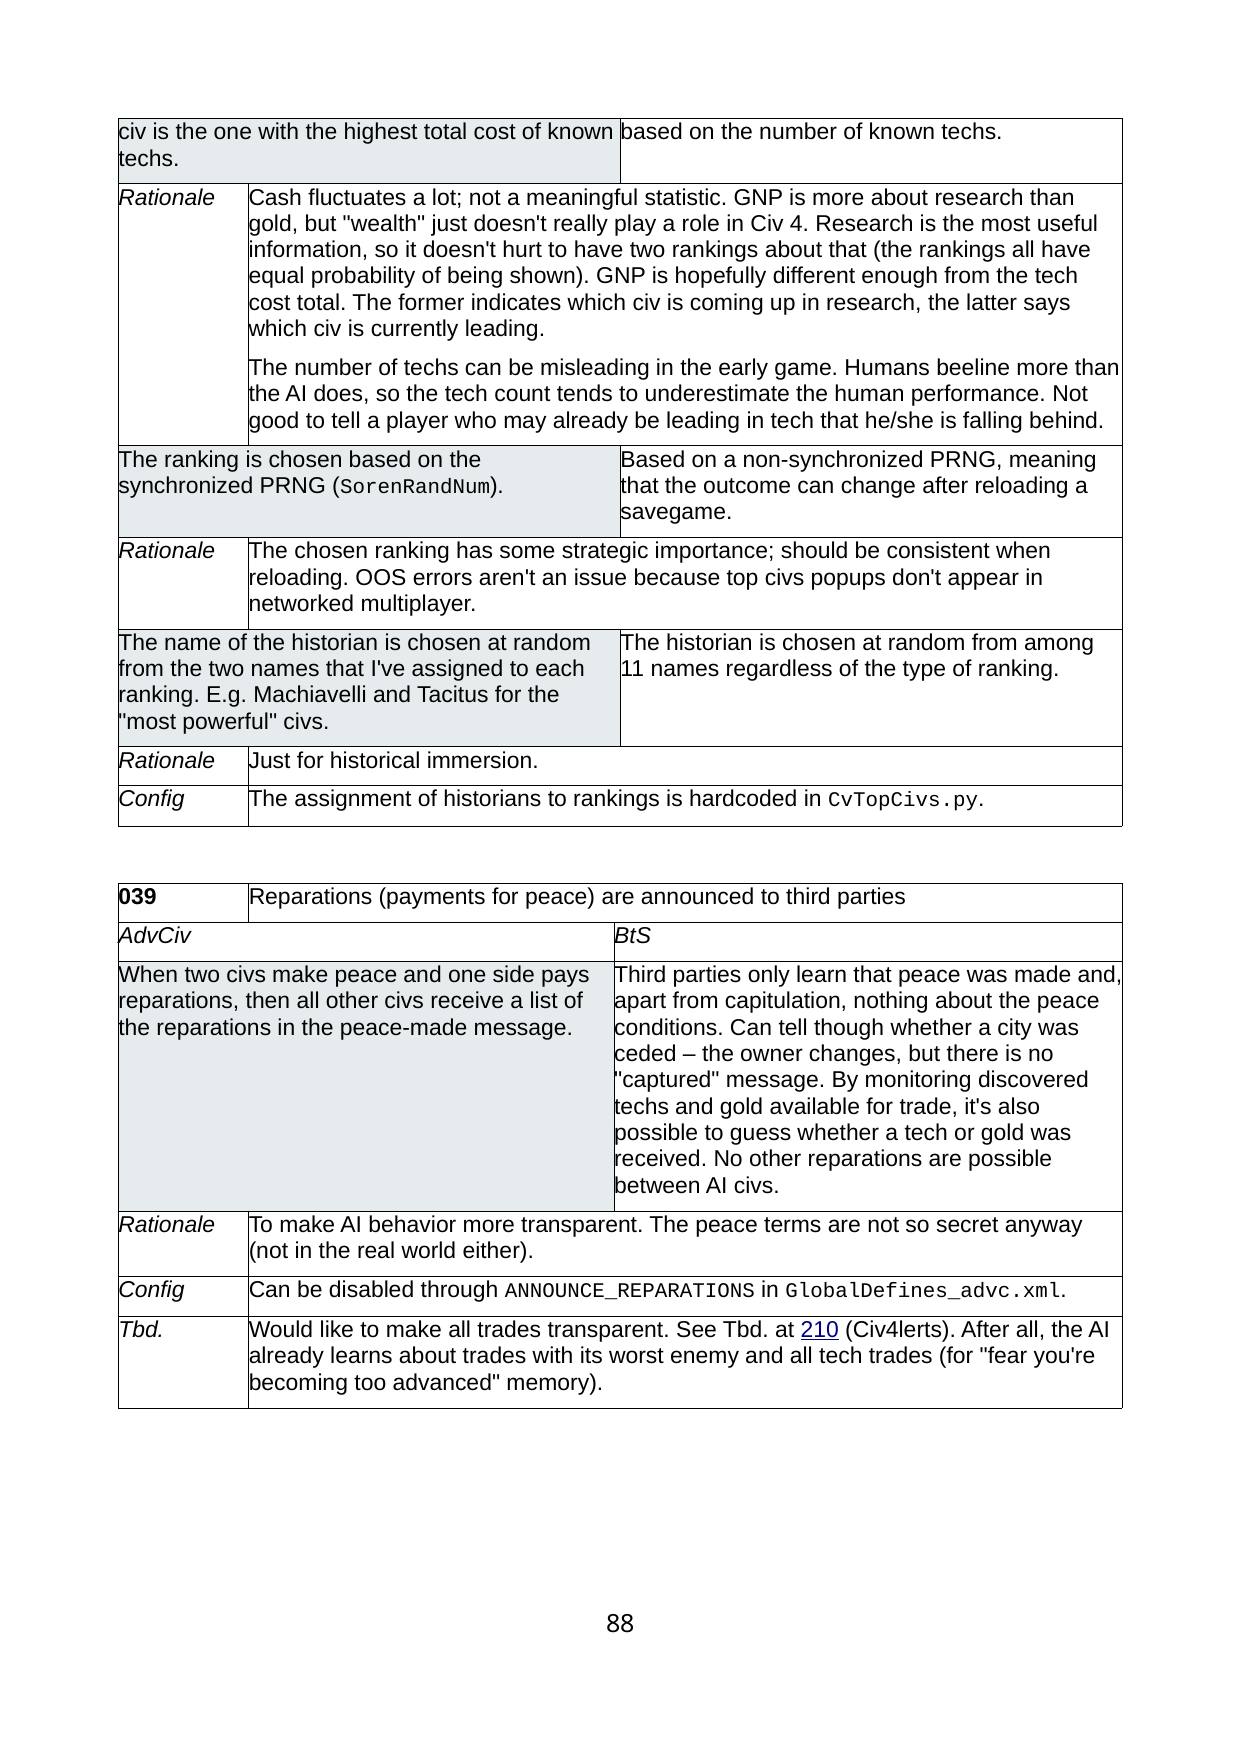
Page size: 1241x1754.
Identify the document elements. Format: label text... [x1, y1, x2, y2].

table_cell Rationale [119, 1212, 248, 1276]
table_cell The ranking is chosen based on the synchronized PRNG (SorenRandNum). [119, 446, 620, 537]
table_cell Cash fluctuates a lot; not a meaningful statistic. GNP is more about research than gold, but "wealth" just doesn't really play a role in Civ 4. Research is the most useful information, so it doesn't hurt to have two rankings about that (the rankings all have equal probability of being shown). GNP is hopefully different enough from the tech cost total. The former indicates which civ is coming up in research, the latter says which civ is currently leading. The number of techs can be misleading in the early game. Humans beeline more than the AI does, so the tech count tends to underestimate the human performance. Not good to tell a player who may already be leading in tech that he/she is falling behind. [249, 184, 1122, 445]
table_cell Just for historical immersion. [249, 747, 1122, 785]
table_cell Rationale [119, 747, 248, 785]
table_cell based on the number of known techs. [621, 119, 1122, 183]
table_cell To make AI behavior more transparent. The peace terms are not so secret anyway (not in the real world either). [249, 1212, 1122, 1276]
table_header 039 [119, 884, 248, 922]
table_cell Rationale [119, 184, 248, 445]
table_cell Would like to make all trades transparent. See Tbd. at 210 (Civ4lerts). After all, the AI already learns about trades with its worst enemy and all tech trades (for "fear you're becoming too advanced" memory). [249, 1317, 1122, 1407]
table_cell Can be disabled through ANNOUNCE_REPARATIONS in GlobalDefines_advc.xml. [249, 1277, 1122, 1316]
table_cell The assignment of historians to rankings is hardcoded in CvTopCivs.py. [249, 786, 1122, 826]
table_cell BtS [615, 923, 1122, 961]
table_cell The name of the historian is chosen at random from the two names that I've assigned to each ranking. E.g. Machiavelli and Tacitus for the "most powerful" civs. [119, 630, 620, 746]
table_cell Tbd. [119, 1317, 248, 1407]
table_cell When two civs make peace and one side pays reparations, then all other civs receive a list of the reparations in the peace-made message. [119, 962, 614, 1211]
table_cell Rationale [119, 538, 248, 628]
table_cell The chosen ranking has some strategic importance; should be consistent when reloading. OOS errors aren't an issue because top civs popups don't appear in networked multiplayer. [249, 538, 1122, 628]
table_cell Config [119, 1277, 248, 1316]
table_header Reparations (payments for peace) are announced to third parties [249, 884, 1122, 922]
table_cell Third parties only learn that peace was made and, apart from capitulation, nothing about the peace conditions. Can tell though whether a city was ceded – the owner changes, but there is no "captured" message. By monitoring discovered techs and gold available for trade, it's also possible to guess whether a tech or gold was received. No other reparations are possible between AI civs. [615, 962, 1122, 1211]
table_cell Based on a non-synchronized PRNG, meaning that the outcome can change after reloading a savegame. [621, 446, 1122, 537]
table_cell civ is the one with the highest total cost of known techs. [119, 119, 620, 183]
table_cell AdvCiv [119, 923, 614, 961]
table_cell The historian is chosen at random from among 11 names regardless of the type of ranking. [621, 630, 1122, 746]
table_cell Config [119, 786, 248, 826]
